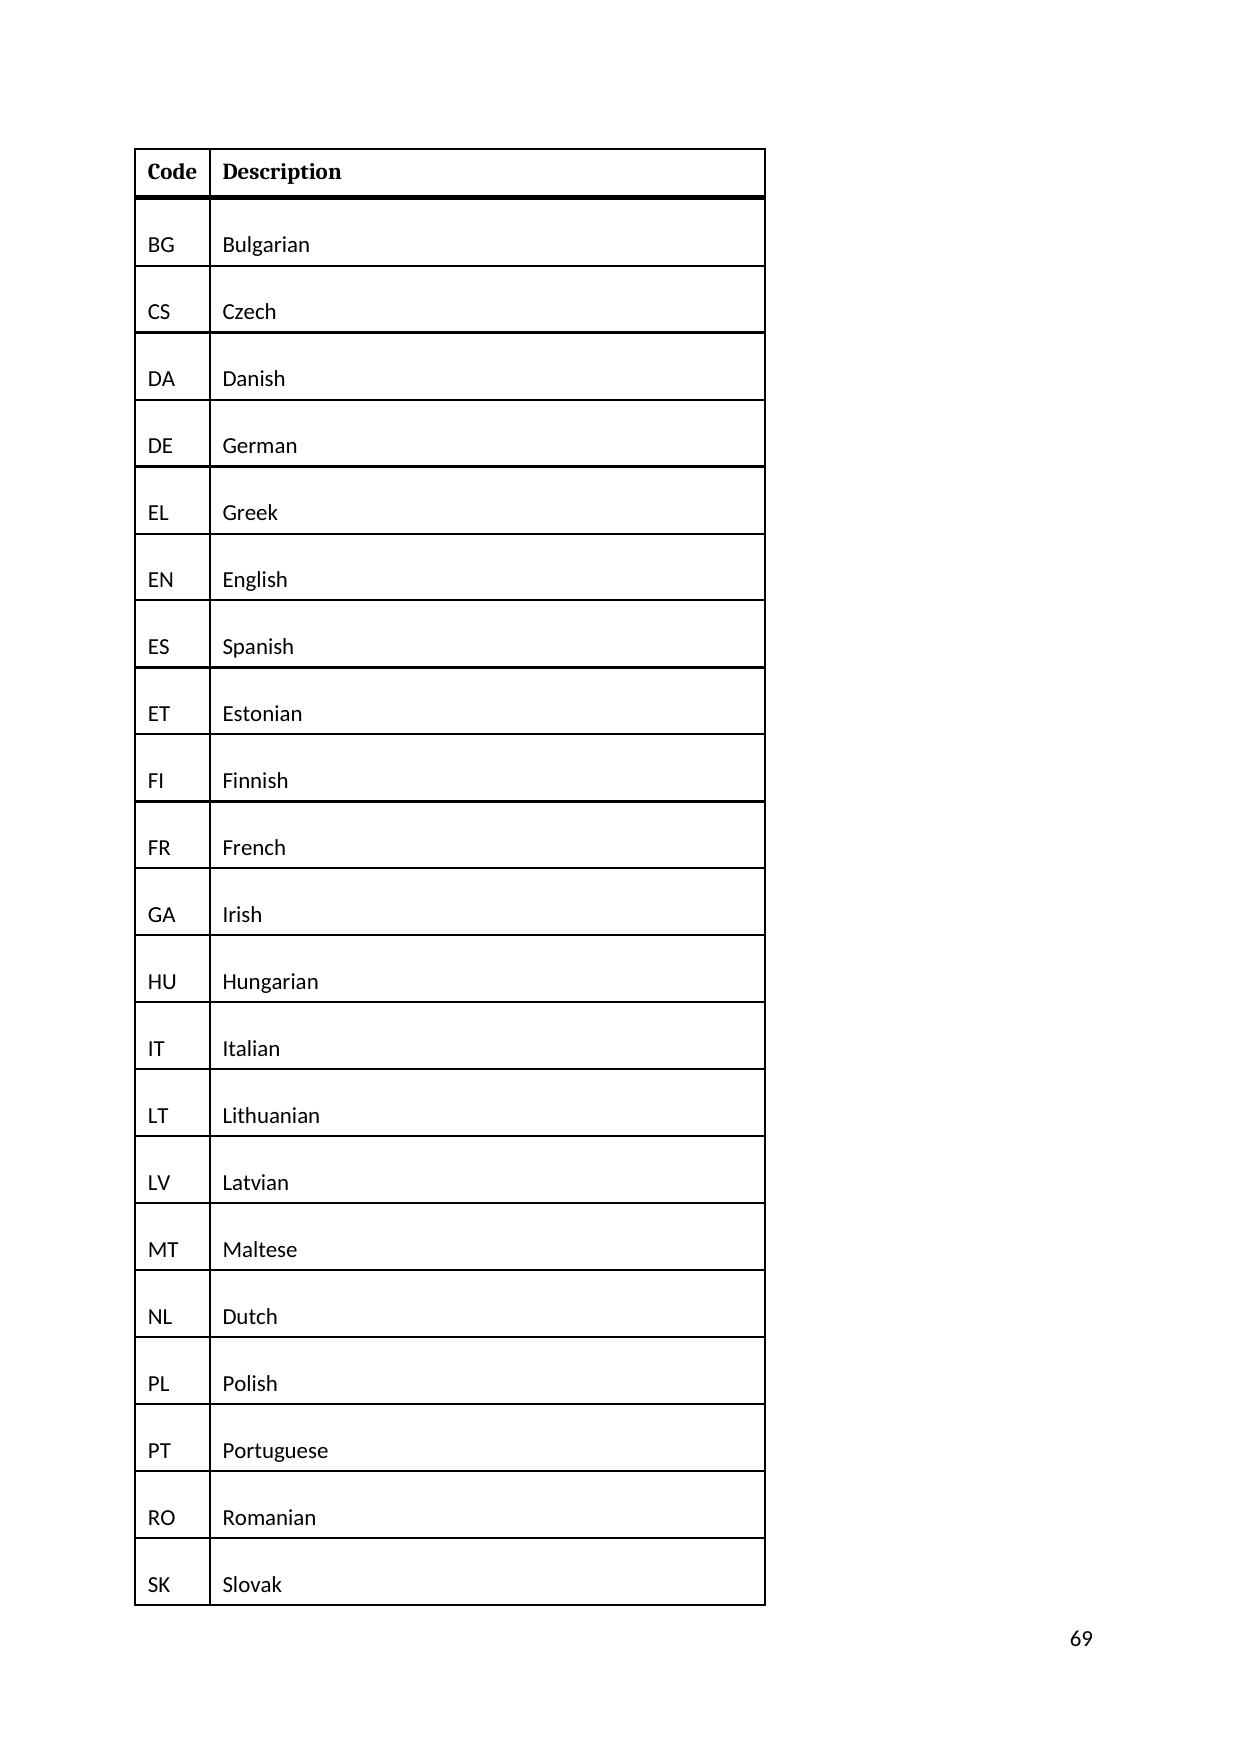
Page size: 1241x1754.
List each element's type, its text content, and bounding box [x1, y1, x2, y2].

table_header Description [211, 150, 764, 195]
table_cell FR [136, 803, 209, 867]
table_cell ES [136, 601, 209, 666]
table_cell Italian [211, 1003, 764, 1068]
table_cell PT [136, 1405, 209, 1470]
table_cell Slovak [211, 1539, 764, 1604]
table_cell NL [136, 1271, 209, 1336]
table_cell Maltese [211, 1204, 764, 1269]
table_cell BG [136, 200, 209, 264]
table_cell DA [136, 334, 209, 398]
table_cell EL [136, 468, 209, 532]
table_cell Spanish [211, 601, 764, 666]
table_cell Estonian [211, 669, 764, 733]
table_cell Romanian [211, 1472, 764, 1537]
table_cell LT [136, 1070, 209, 1135]
table_cell PL [136, 1338, 209, 1403]
table_cell Polish [211, 1338, 764, 1403]
table_cell Latvian [211, 1137, 764, 1202]
table_cell RO [136, 1472, 209, 1537]
table_cell French [211, 803, 764, 867]
table_cell Bulgarian [211, 200, 764, 264]
table_cell ET [136, 669, 209, 733]
table_cell German [211, 401, 764, 465]
table_cell EN [136, 535, 209, 599]
table_cell Greek [211, 468, 764, 532]
table_cell Hungarian [211, 936, 764, 1001]
table_cell Finnish [211, 735, 764, 800]
table_cell HU [136, 936, 209, 1001]
table_cell DE [136, 401, 209, 465]
table_cell GA [136, 869, 209, 934]
table_cell Danish [211, 334, 764, 398]
table_cell Lithuanian [211, 1070, 764, 1135]
table_cell Irish [211, 869, 764, 934]
table_cell Portuguese [211, 1405, 764, 1470]
table_cell LV [136, 1137, 209, 1202]
table_cell FI [136, 735, 209, 800]
table_cell English [211, 535, 764, 599]
table_cell SK [136, 1539, 209, 1604]
table_cell IT [136, 1003, 209, 1068]
table_cell Czech [211, 267, 764, 331]
table_header Code [136, 150, 209, 195]
table_cell MT [136, 1204, 209, 1269]
table_cell Dutch [211, 1271, 764, 1336]
table_cell CS [136, 267, 209, 331]
